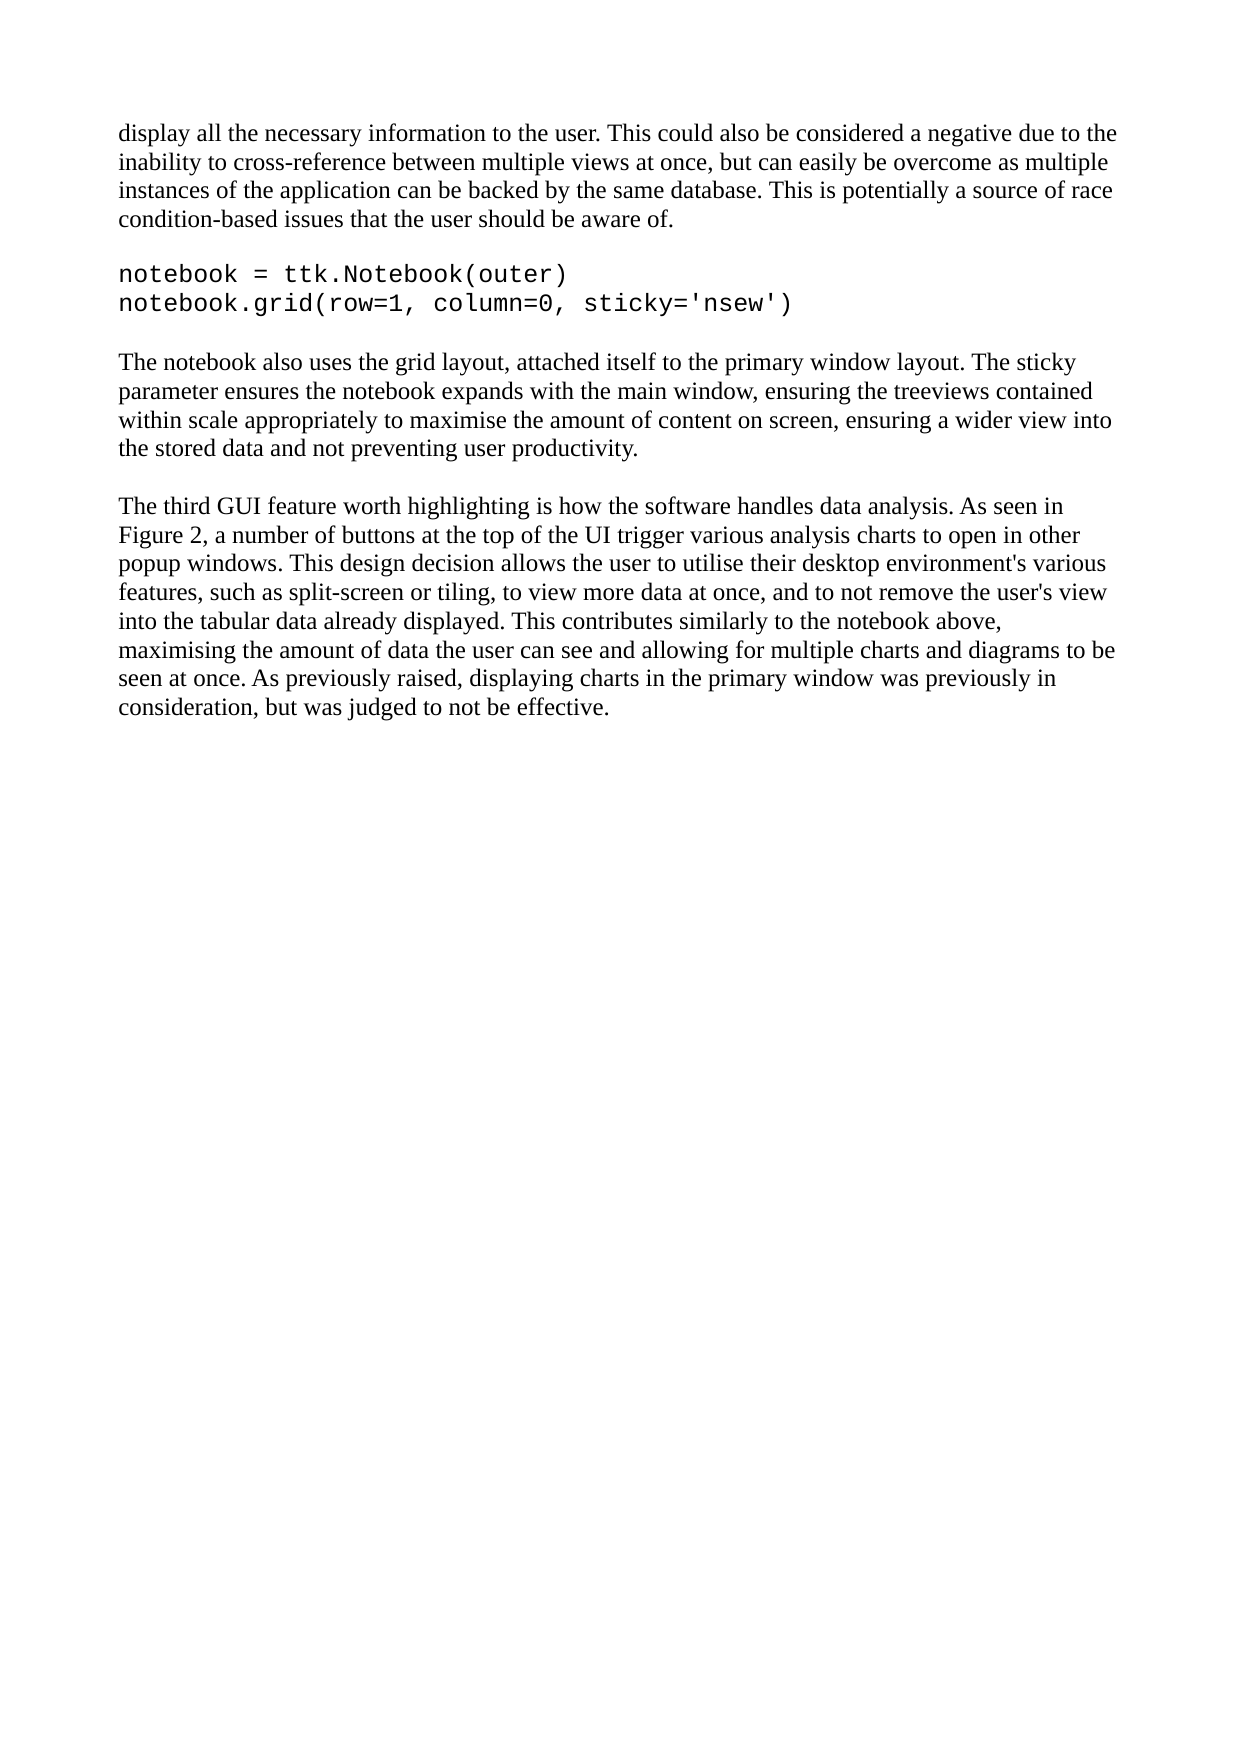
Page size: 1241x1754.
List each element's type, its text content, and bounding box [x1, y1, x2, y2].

text display all the necessary information to the user. This could also be considered a negative due to the inability to cross-reference between multiple views at once, but can easily be overcome as multiple instances of the application can be backed by the same database. This is potentially a source of race condition-based issues that the user should be aware of. [118, 118, 1122, 233]
text The notebook also uses the grid layout, attached itself to the primary window layout. The sticky parameter ensures the notebook expands with the main window, ensuring the treeviews contained within scale appropriately to maximise the amount of content on screen, ensuring a wider view into the stored data and not preventing user productivity. [118, 347, 1122, 462]
text The third GUI feature worth highlighting is how the software handles data analysis. As seen in Figure 2, a number of buttons at the top of the UI trigger various analysis charts to open in other popup windows. This design decision allows the user to utilise their desktop environment's various features, such as split-screen or tiling, to view more data at once, and to not remove the user's view into the tabular data already displayed. This contributes similarly to the notebook above, maximising the amount of data the user can see and allowing for multiple charts and diagrams to be seen at once. As previously raised, displaying charts in the primary window was previously in consideration, but was judged to not be effective. [118, 491, 1122, 721]
text notebook.grid(row=1, column=0, sticky='nsew') [118, 290, 1122, 318]
text notebook = ttk.Notebook(outer) [118, 262, 1122, 290]
